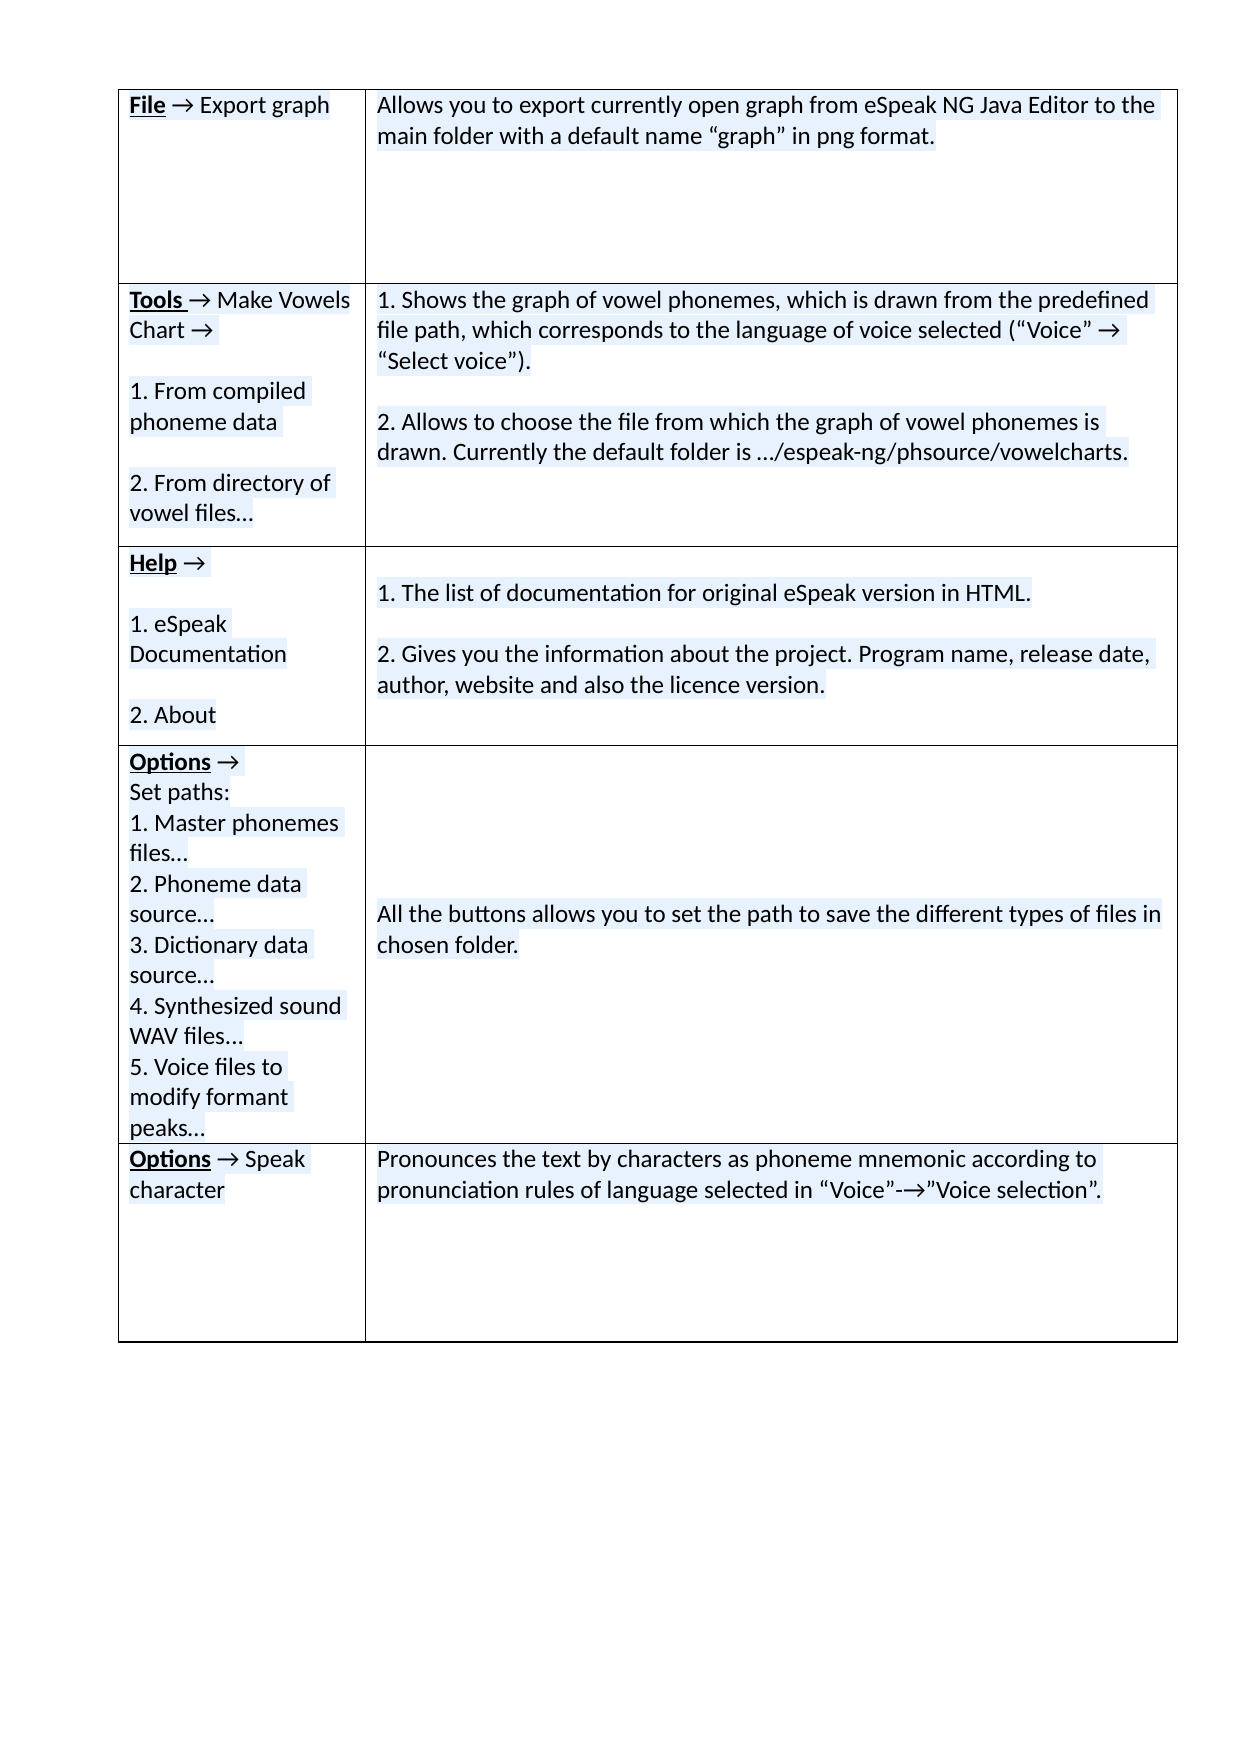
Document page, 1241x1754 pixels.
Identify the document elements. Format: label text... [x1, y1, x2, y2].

table_cell Allows you to export currently open graph from eSpeak NG Java Editor to the main folder with a default name “graph” in png format. [366, 90, 1177, 283]
table_cell 1. Shows the graph of vowel phonemes, which is drawn from the predefined file path, which corresponds to the language of voice selected (“Voice” → “Select voice”). 2. Allows to choose the file from which the graph of vowel phonemes is drawn. Currently the default folder is …/espeak-ng/phsource/vowelcharts. [366, 284, 1177, 546]
table_cell Help → 1. eSpeak Documentation 2. About [119, 547, 365, 744]
table_cell File → Export graph [119, 90, 365, 283]
table_cell Options → Speak character [119, 1144, 365, 1341]
table_cell Tools → Make Vowels Chart → 1. From compiled phoneme data 2. From directory of vowel files… [119, 284, 365, 546]
table_cell All the buttons allows you to set the path to save the different types of files in chosen folder. [366, 746, 1177, 1142]
table_cell 1. The list of documentation for original eSpeak version in HTML. 2. Gives you the information about the project. Program name, release date, author, website and also the licence version. [366, 547, 1177, 744]
table_cell Options → Set paths: 1. Master phonemes files… 2. Phoneme data source… 3. Dictionary data source… 4. Synthesized sound WAV files... 5. Voice files to modify formant peaks… [119, 746, 365, 1142]
table_cell Pronounces the text by characters as phoneme mnemonic according to pronunciation rules of language selected in “Voice”-→”Voice selection”. [366, 1144, 1177, 1341]
